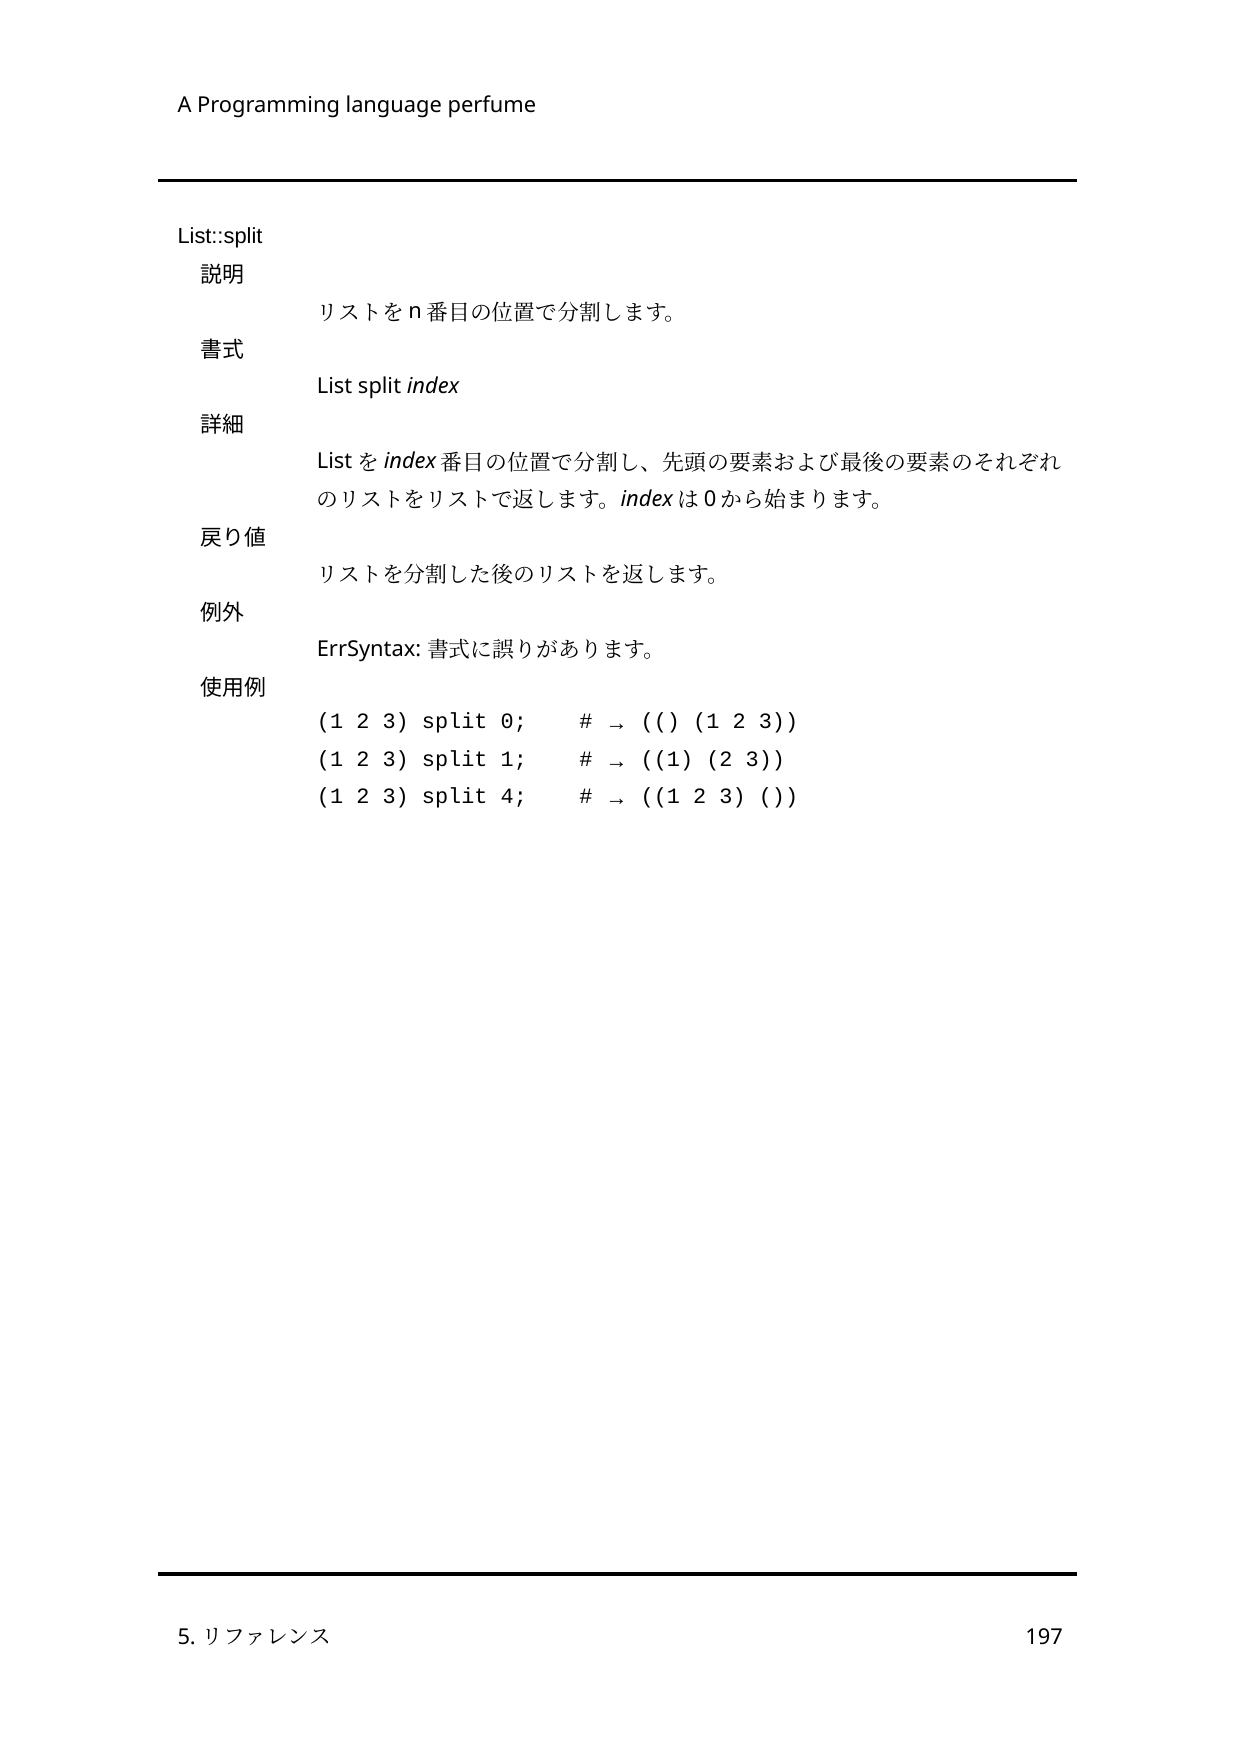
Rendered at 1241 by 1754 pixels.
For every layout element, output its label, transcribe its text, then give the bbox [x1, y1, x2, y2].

table_cell 例外 [200, 592, 317, 667]
table_cell (1 2 3) split 0; # → (() (1 2 3)) (1 2 3) split 1; # → ((1) (2 3)) (1 2 3) split 4; # → ((1 2 3) ()) [317, 667, 1063, 817]
table_header 説明 [200, 254, 317, 329]
table_cell リストを分割した後のリストを返します。 [317, 517, 1063, 592]
table_cell 詳細 [200, 404, 317, 517]
table_cell Listをindex番目の位置で分割し、先頭の要素および最後の要素のそれぞれのリストをリストで返します。indexは0から始まります。 [317, 404, 1063, 517]
table_cell List split index [317, 329, 1063, 404]
table_header リストをn番目の位置で分割します。 [317, 254, 1063, 329]
subtitle List::split [177, 217, 1063, 254]
table_cell 使用例 [200, 667, 317, 817]
table_cell 戻り値 [200, 517, 317, 592]
table_cell ErrSyntax: 書式に誤りがあります。 [317, 592, 1063, 667]
table_cell 書式 [200, 329, 317, 404]
